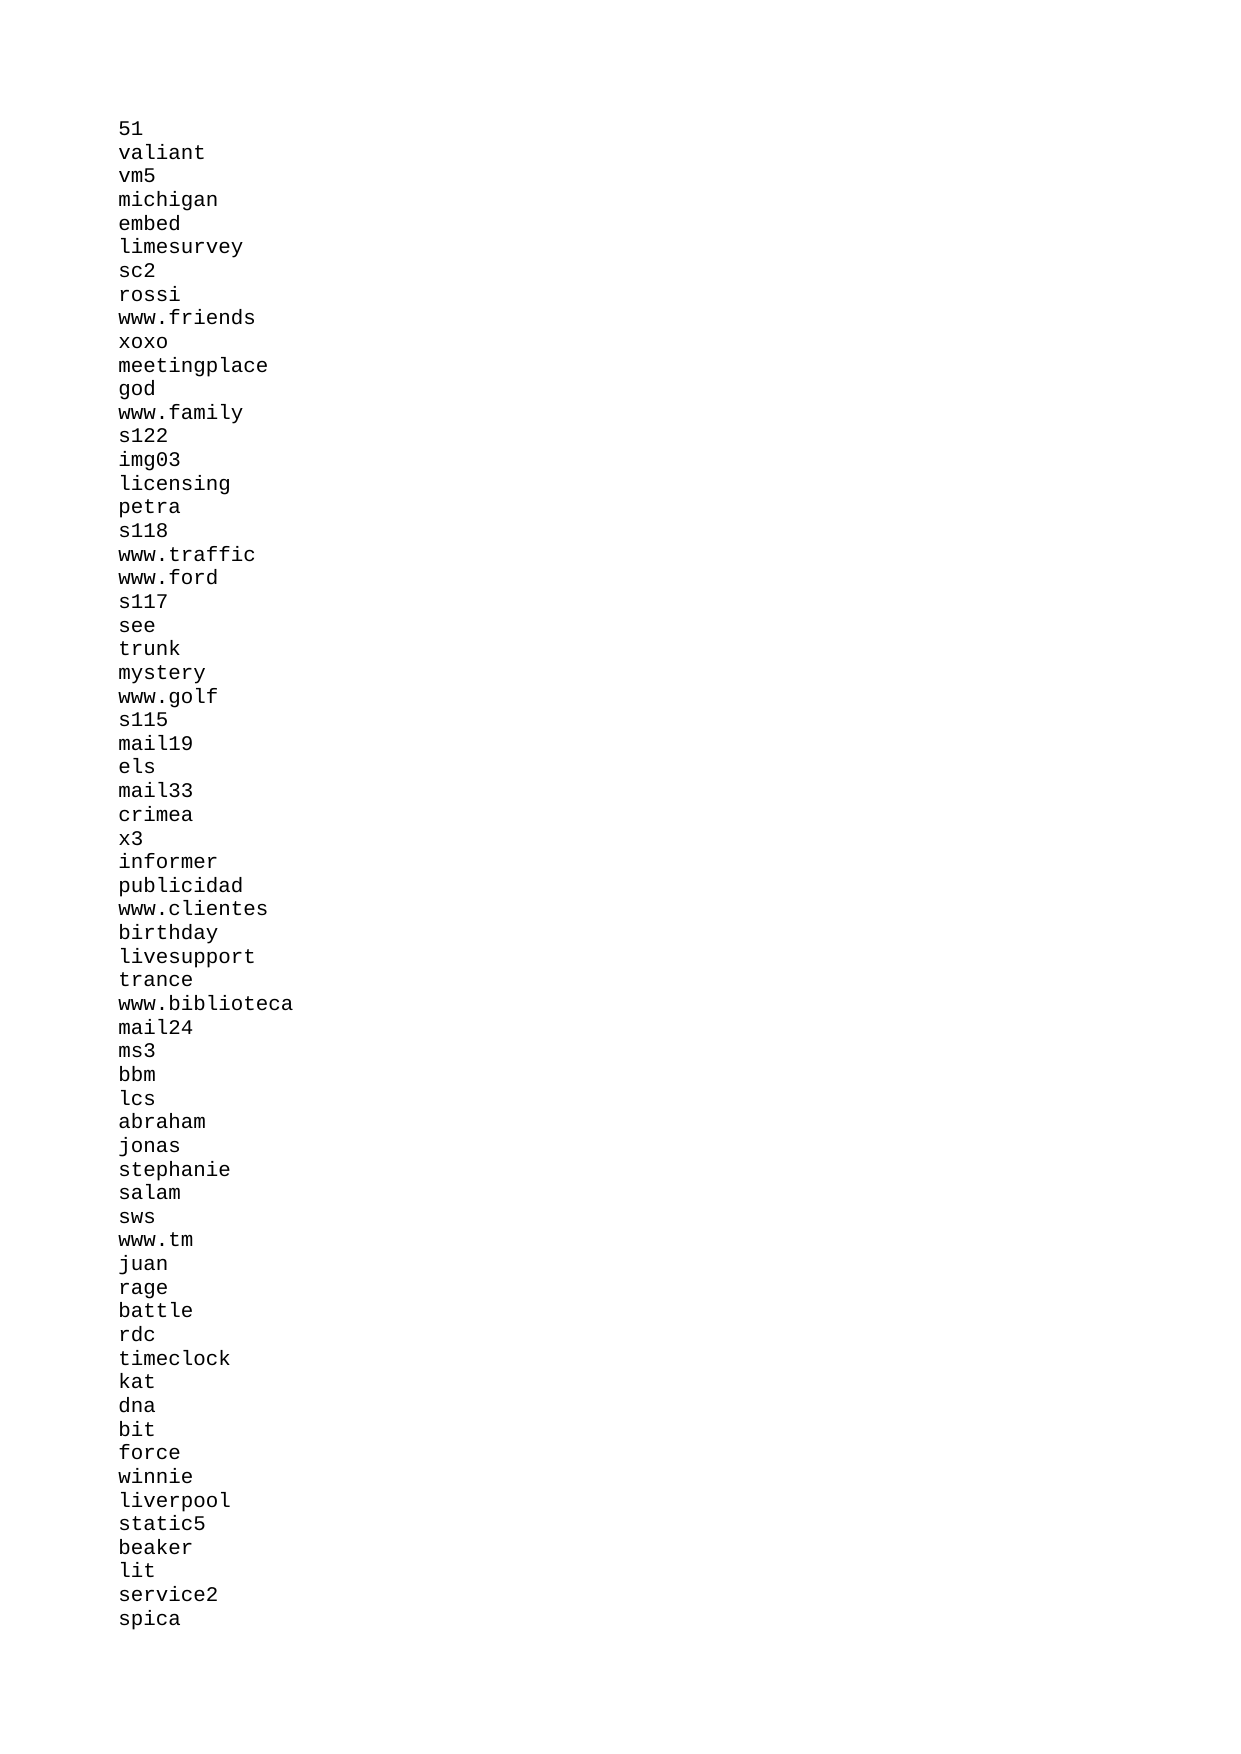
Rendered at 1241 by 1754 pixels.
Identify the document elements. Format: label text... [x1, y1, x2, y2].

text embed [118, 213, 1122, 236]
text licensing [118, 473, 1122, 496]
text www.golf [118, 686, 1122, 709]
text s118 [118, 520, 1122, 544]
text informer [118, 851, 1122, 875]
text mail33 [118, 780, 1122, 804]
text meetingplace [118, 354, 1122, 378]
text trunk [118, 638, 1122, 662]
text bit [118, 1419, 1122, 1442]
text www.family [118, 402, 1122, 426]
text juan [118, 1253, 1122, 1277]
text www.ford [118, 567, 1122, 591]
text rdc [118, 1324, 1122, 1348]
text crimea [118, 804, 1122, 827]
text publicidad [118, 875, 1122, 898]
text spica [118, 1608, 1122, 1631]
text s122 [118, 426, 1122, 449]
text static5 [118, 1513, 1122, 1537]
text img03 [118, 449, 1122, 473]
text valiant [118, 142, 1122, 165]
text www.friends [118, 307, 1122, 331]
text mail24 [118, 1017, 1122, 1040]
text limesurvey [118, 236, 1122, 260]
text lit [118, 1561, 1122, 1584]
text www.tm [118, 1229, 1122, 1253]
text abraham [118, 1111, 1122, 1135]
text jonas [118, 1135, 1122, 1158]
text els [118, 757, 1122, 780]
text force [118, 1442, 1122, 1466]
text mail19 [118, 733, 1122, 757]
text lcs [118, 1088, 1122, 1111]
text livesupport [118, 946, 1122, 969]
text salam [118, 1182, 1122, 1206]
text see [118, 615, 1122, 638]
text www.biblioteca [118, 993, 1122, 1017]
text www.traffic [118, 544, 1122, 567]
text battle [118, 1300, 1122, 1324]
text bbm [118, 1064, 1122, 1088]
text vm5 [118, 165, 1122, 189]
text s117 [118, 591, 1122, 615]
text xoxo [118, 331, 1122, 354]
text kat [118, 1371, 1122, 1395]
text petra [118, 496, 1122, 520]
text sws [118, 1206, 1122, 1229]
text 51 [118, 118, 1122, 142]
text rossi [118, 284, 1122, 307]
text sc2 [118, 260, 1122, 284]
text s115 [118, 709, 1122, 733]
text god [118, 378, 1122, 402]
text timeclock [118, 1348, 1122, 1371]
text x3 [118, 827, 1122, 851]
text beaker [118, 1537, 1122, 1561]
text liverpool [118, 1489, 1122, 1513]
text trance [118, 969, 1122, 993]
text ms3 [118, 1040, 1122, 1064]
text mystery [118, 662, 1122, 686]
text stephanie [118, 1158, 1122, 1182]
text michigan [118, 189, 1122, 213]
text service2 [118, 1584, 1122, 1608]
text winnie [118, 1466, 1122, 1489]
text dna [118, 1395, 1122, 1419]
text rage [118, 1277, 1122, 1300]
text birthday [118, 922, 1122, 946]
text www.clientes [118, 898, 1122, 922]
